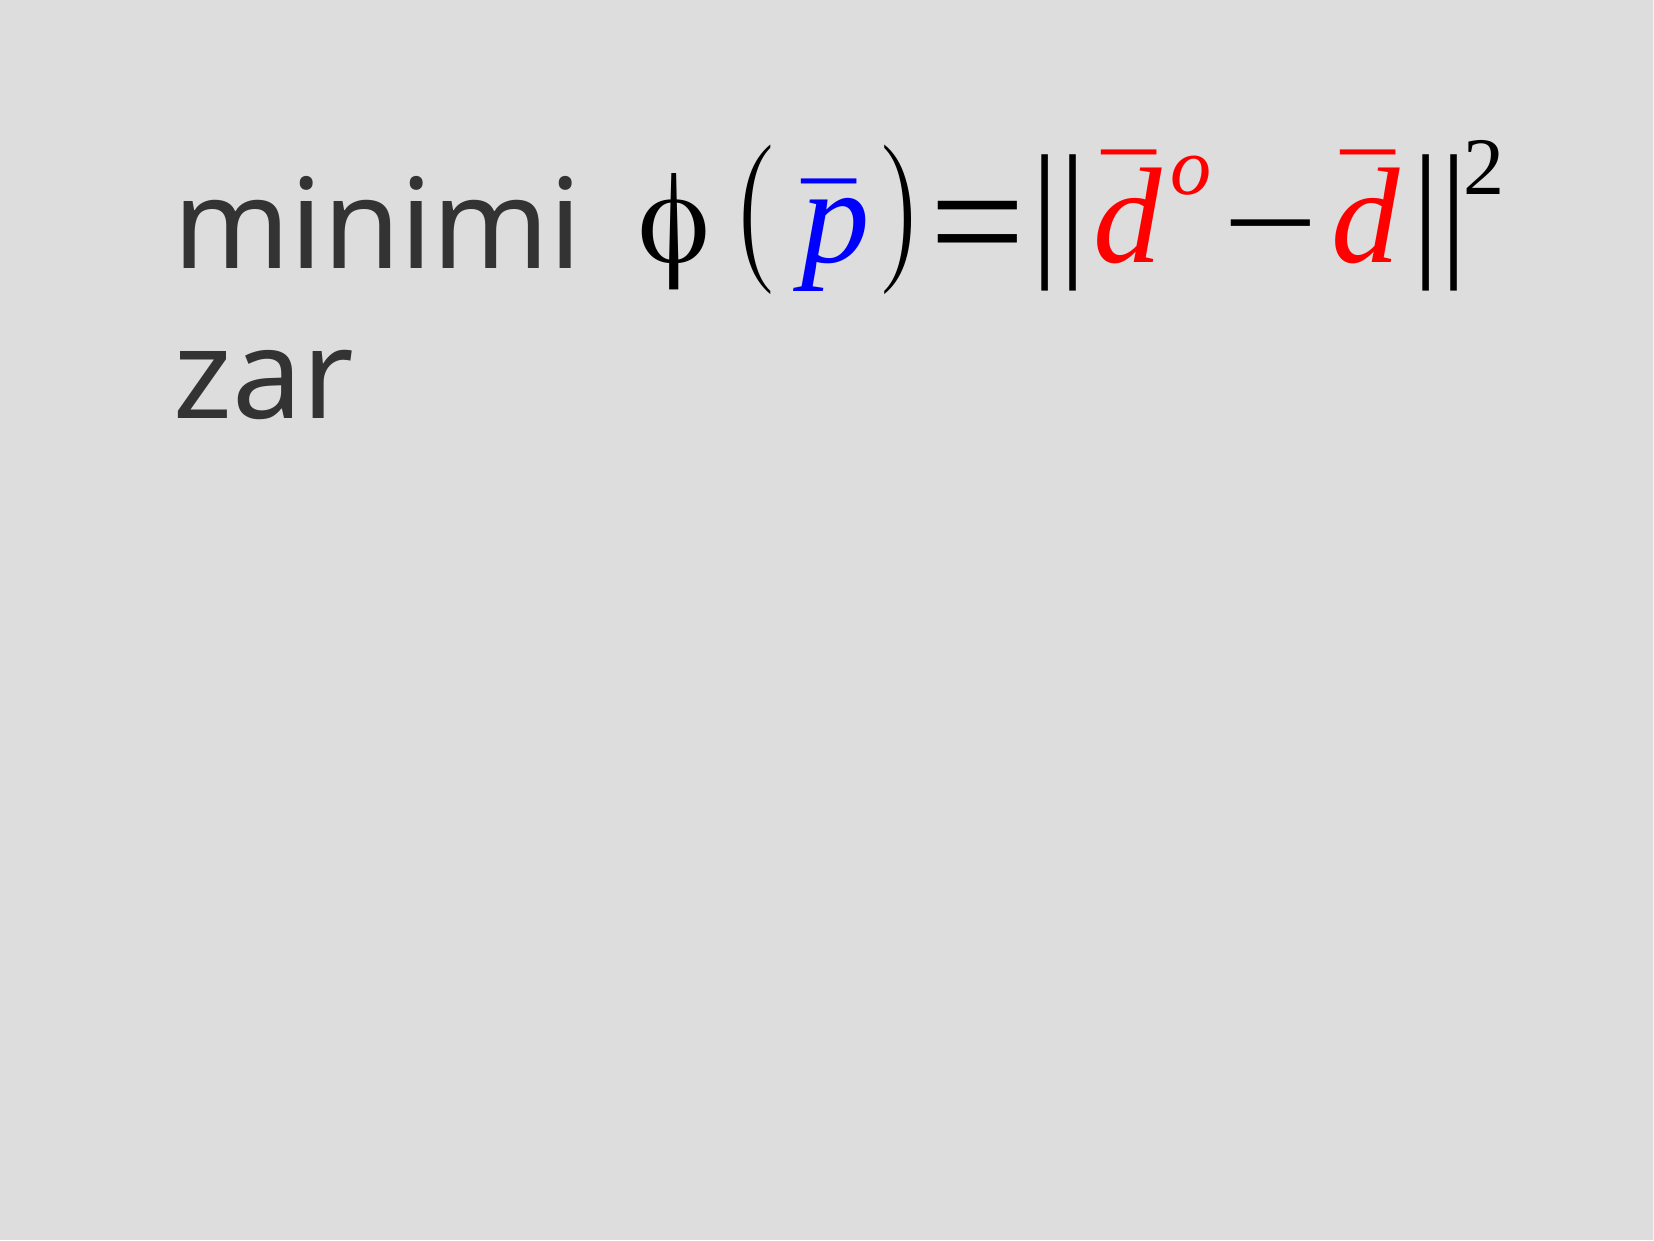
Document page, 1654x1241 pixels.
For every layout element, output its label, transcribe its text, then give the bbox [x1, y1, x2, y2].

title minimizar [153, 129, 603, 308]
chart [629, 120, 1512, 301]
